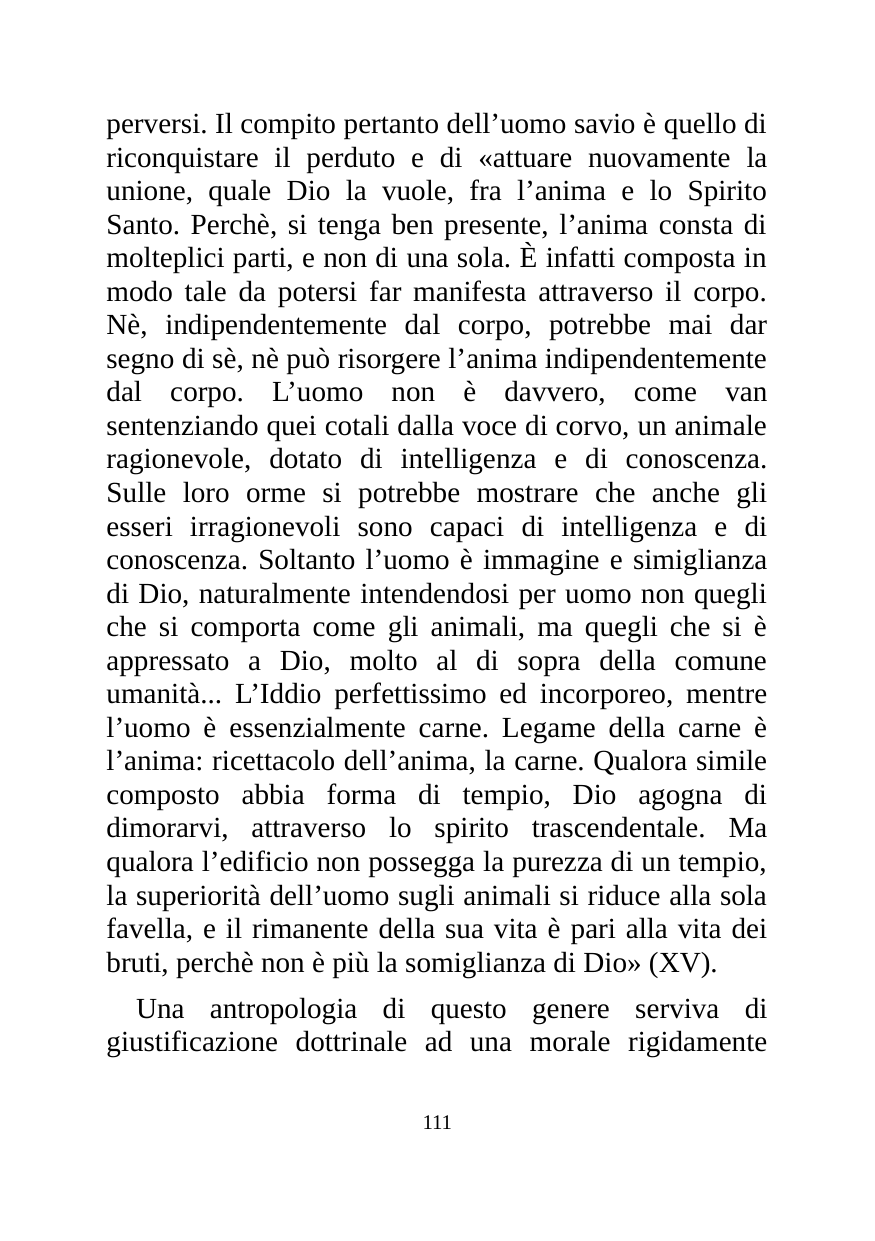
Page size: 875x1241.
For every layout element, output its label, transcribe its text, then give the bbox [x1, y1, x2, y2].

text Una antropologia di questo genere serviva di giustificazione dottrinale ad una morale rigidamente [106, 991, 768, 1058]
text perversi. Il compito pertanto dell’uomo savio è quello di riconquistare il perduto e di «attuare nuovamente la unione, quale Dio la vuole, fra l’anima e lo Spirito Santo. Perchè, si tenga ben presente, l’anima consta di molteplici parti, e non di una sola. È infatti composta in modo tale da potersi far manifesta attraverso il corpo. Nè, indipendentemente dal corpo, potrebbe mai dar segno di sè, nè può risorgere l’anima indipendentemente dal corpo. L’uomo non è davvero, come van sentenziando quei cotali dalla voce di corvo, un animale ragionevole, dotato di intelligenza e di conoscenza. Sulle loro orme si potrebbe mostrare che anche gli esseri irragionevoli sono capaci di intelligenza e di conoscenza. Soltanto l’uomo è immagine e simiglianza di Dio, naturalmente intendendosi per uomo non quegli che si comporta come gli animali, ma quegli che si è appressato a Dio, molto al di sopra della comune umanità... L’Iddio perfettissimo ed incorporeo, mentre l’uomo è essenzialmente carne. Legame della carne è l’anima: ricettacolo dell’anima, la carne. Qualora simile composto abbia forma di tempio, Dio agogna di dimorarvi, attraverso lo spirito trascendentale. Ma qualora l’edificio non possegga la purezza di un tempio, la superiorità dell’uomo sugli animali si riduce alla sola favella, e il rimanente della sua vita è pari alla vita dei bruti, perchè non è più la somiglianza di Dio» (XV). [106, 106, 768, 978]
